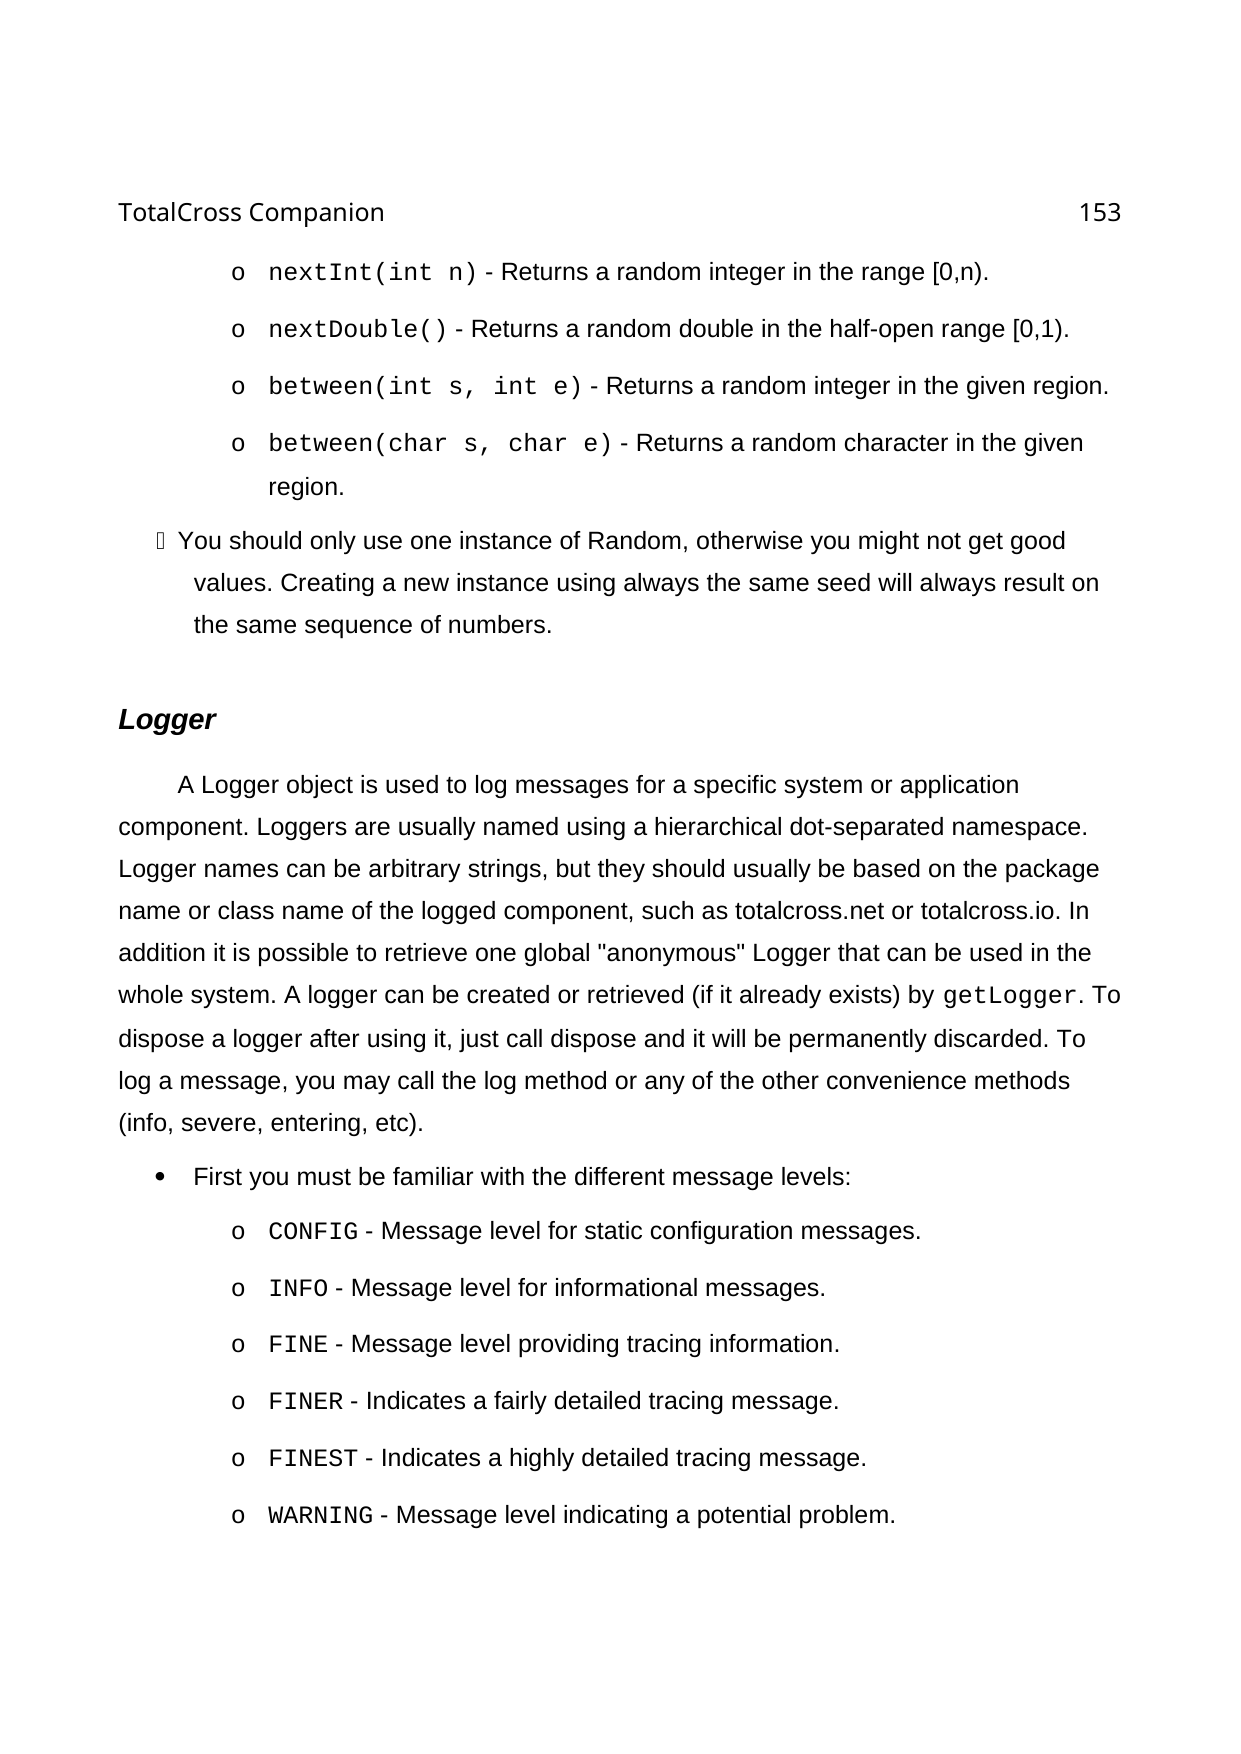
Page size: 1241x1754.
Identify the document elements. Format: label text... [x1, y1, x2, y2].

list nextInt(int n) - Returns a random integer in the range [0,n). [231, 258, 1122, 288]
list between(int s, int e) - Returns a random integer in the given region. [231, 372, 1122, 402]
list First you must be familiar with the different message levels: [156, 1163, 1122, 1191]
list nextDouble() - Returns a random double in the half-open range [0,1). [231, 315, 1122, 345]
list FINE - Message level providing tracing information. [231, 1330, 1122, 1360]
subtitle Logger [118, 703, 1122, 735]
list CONFIG - Message level for static configuration messages. [231, 1217, 1122, 1247]
list FINER - Indicates a fairly detailed tracing message. [231, 1387, 1122, 1417]
list FINEST - Indicates a highly detailed tracing message. [231, 1444, 1122, 1474]
list You should only use one instance of Random, otherwise you might not get good values. Creating a new instance using always the same seed will always result on the same sequence of numbers. [156, 527, 1122, 639]
text A Logger object is used to log messages for a specific system or application component. Loggers are usually named using a hierarchical dot-separated namespace. Logger names can be arbitrary strings, but they should usually be based on the package name or class name of the logged component, such as totalcross.net or totalcross.io. In addition it is possible to retrieve one global "anonymous" Logger that can be used in the whole system. A logger can be created or retrieved (if it already exists) by getLogger. To dispose a logger after using it, just call dispose and it will be permanently discarded. To log a message, you may call the log method or any of the other convenience methods (info, severe, entering, etc). [118, 771, 1122, 1137]
list between(char s, char e) - Returns a random character in the given region. [231, 429, 1122, 501]
list INFO - Message level for informational messages. [231, 1273, 1122, 1303]
list WARNING - Message level indicating a potential problem. [231, 1501, 1122, 1531]
